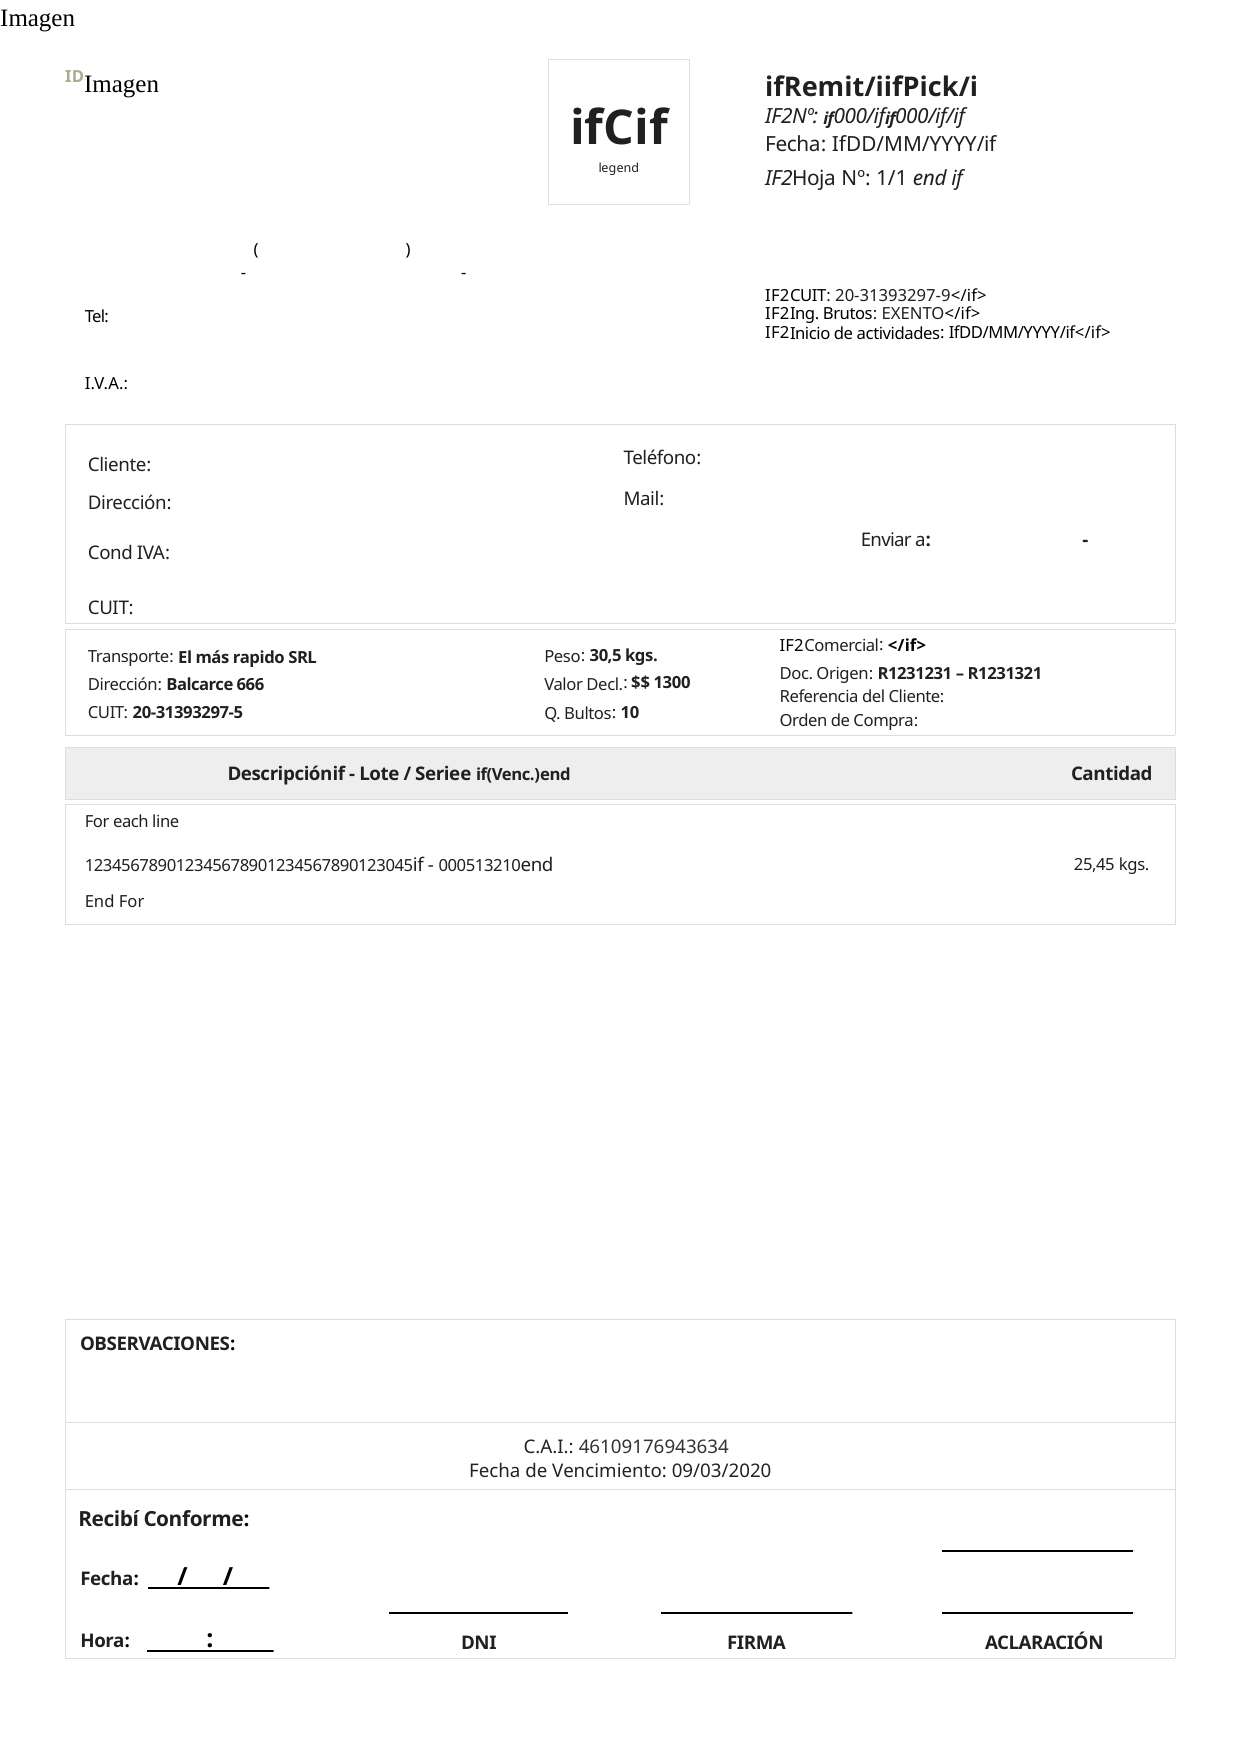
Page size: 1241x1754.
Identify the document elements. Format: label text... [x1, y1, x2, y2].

table_header [1048, 805, 1175, 844]
table_cell 25,45 kgs. [1048, 844, 1175, 883]
table_cell 123456789012345678901234567890123045if - 000513210end [66, 844, 1047, 883]
table_cell End For [66, 883, 1047, 924]
table_cell [1048, 883, 1175, 924]
table_header For each line [66, 805, 1047, 844]
